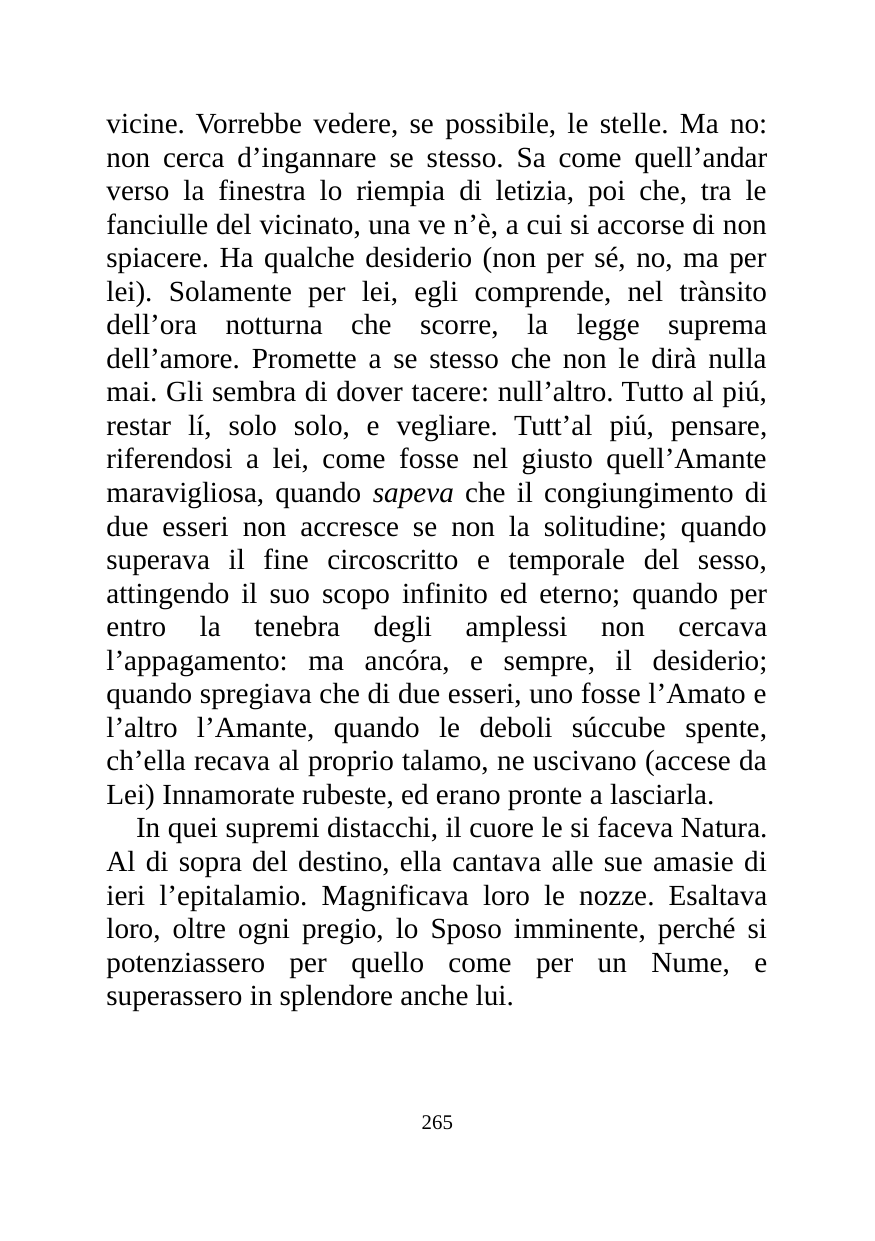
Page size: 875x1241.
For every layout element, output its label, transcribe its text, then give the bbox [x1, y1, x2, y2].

text In quei supremi distacchi, il cuore le si faceva Natura. Al di sopra del destino, ella cantava alle sue amasie di ieri l’epitalamio. Magnificava loro le nozze. Esaltava loro, oltre ogni pregio, lo Sposo imminente, perché si potenziassero per quello come per un Nume, e superassero in splendore anche lui. [106, 811, 768, 1012]
text vicine. Vorrebbe vedere, se possibile, le stelle. Ma no: non cerca d’ingannare se stesso. Sa come quell’andar verso la finestra lo riempia di letizia, poi che, tra le fanciulle del vicinato, una ve n’è, a cui si accorse di non spiacere. Ha qualche desiderio (non per sé, no, ma per lei). Solamente per lei, egli comprende, nel trànsito dell’ora notturna che scorre, la legge suprema dell’amore. Promette a se stesso che non le dirà nulla mai. Gli sembra di dover tacere: null’altro. Tutto al piú, restar lí, solo solo, e vegliare. Tutt’al piú, pensare, riferendosi a lei, come fosse nel giusto quell’Amante maravigliosa, quando sapeva che il congiungimento di due esseri non accresce se non la solitudine; quando superava il fine circoscritto e temporale del sesso, attingendo il suo scopo infinito ed eterno; quando per entro la tenebra degli amplessi non cercava l’appagamento: ma ancóra, e sempre, il desiderio; quando spregiava che di due esseri, uno fosse l’Amato e l’altro l’Amante, quando le deboli súccube spente, ch’ella recava al proprio talamo, ne uscivano (accese da Lei) Innamorate rubeste, ed erano pronte a lasciarla. [106, 106, 768, 811]
